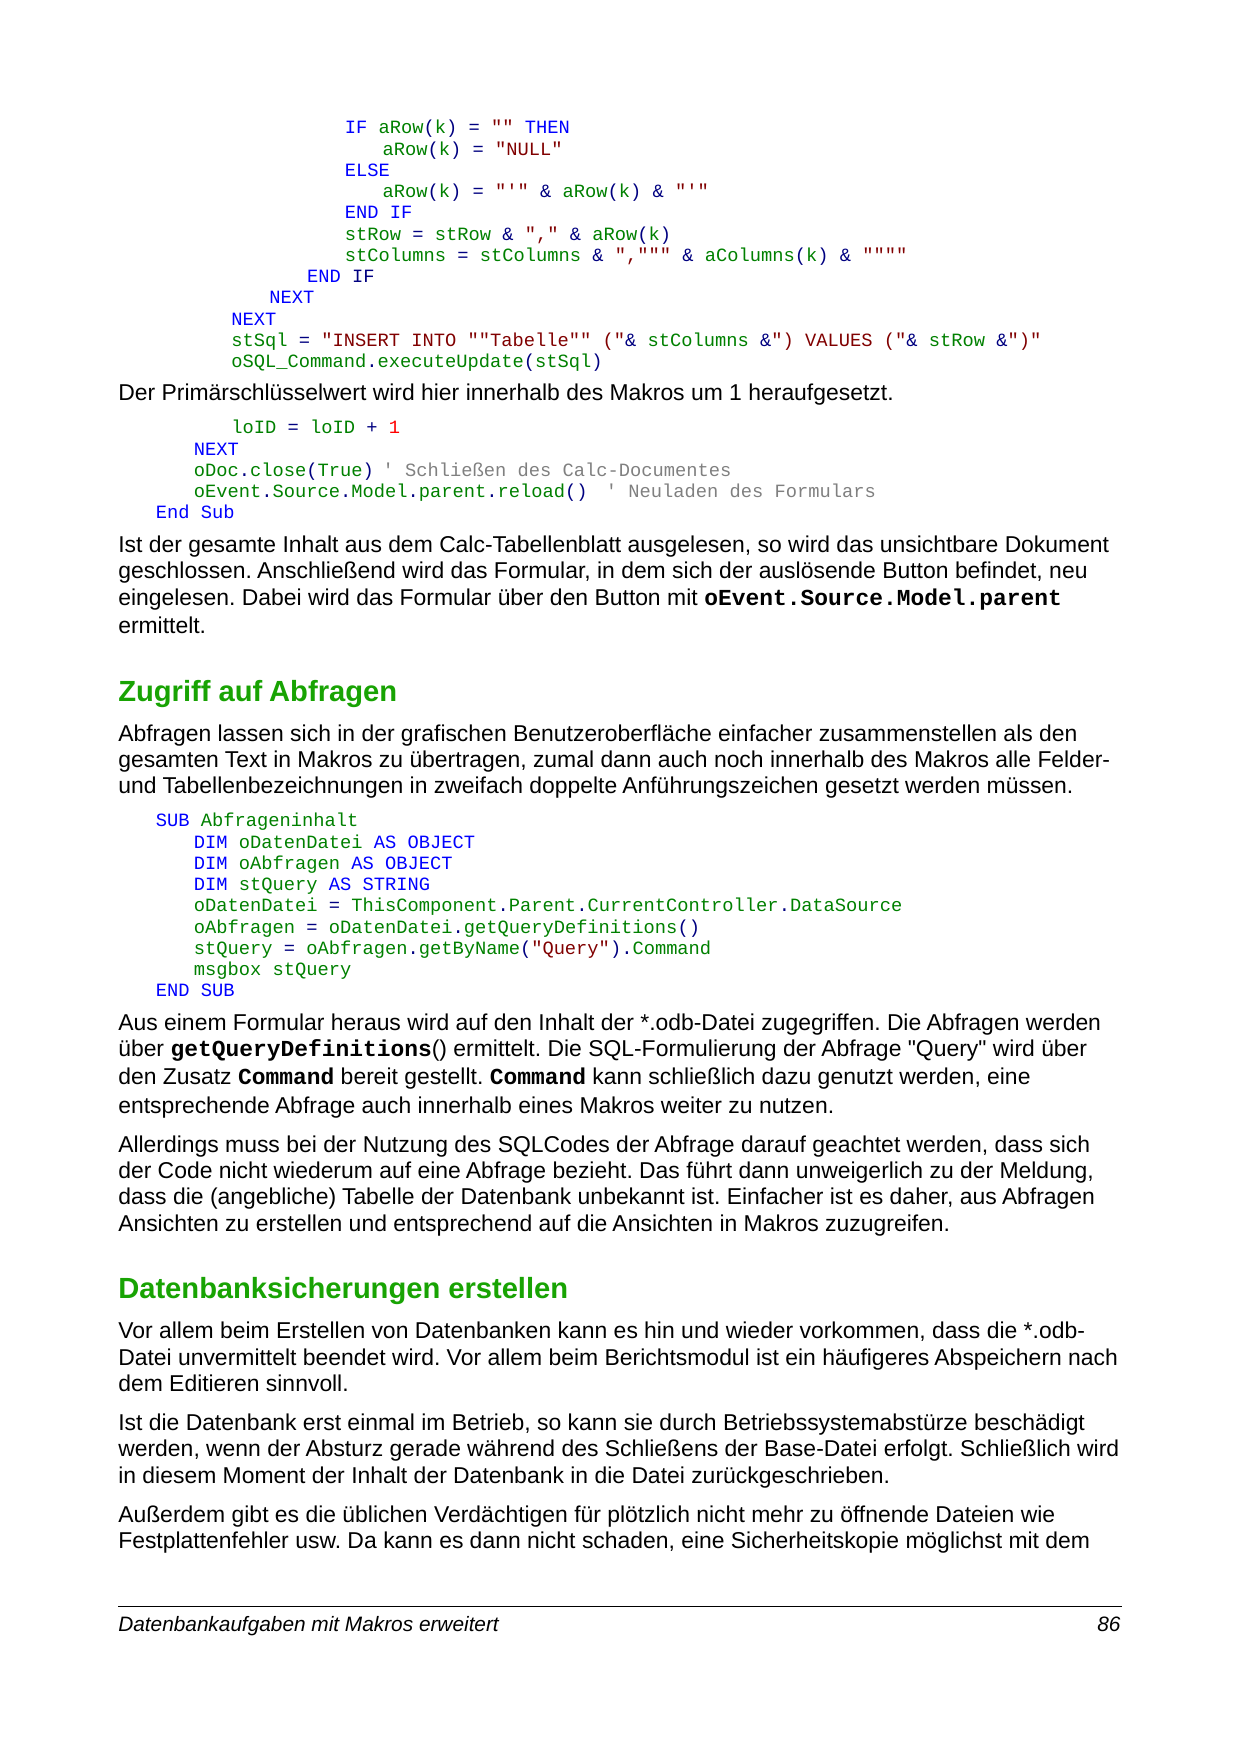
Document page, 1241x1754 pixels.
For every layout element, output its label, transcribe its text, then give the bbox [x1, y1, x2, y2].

text Ist der gesamte Inhalt aus dem Calc-Tabellenblatt ausgelesen, so wird das unsichtbare Dokument geschlossen. Anschließend wird das Formular, in dem sich der auslösende Button befindet, neu eingelesen. Dabei wird das Formular über den Button mit oEvent.Source.Model.parent ermittelt. [118, 531, 1122, 638]
text DIM oDatenDatei AS OBJECT [156, 832, 1122, 854]
text stSql = "INSERT INTO ""Tabelle"" ("& stColumns &") VALUES ("& stRow &")" [156, 331, 1122, 352]
text Aus einem Formular heraus wird auf den Inhalt der *.odb-Datei zugegriffen. Die Abfragen werden über getQueryDefinitions() ermittelt. Die SQL-Formulierung der Abfrage "Query" wird über den Zusatz Command bereit gestellt. Command kann schließlich dazu genutzt werden, eine entsprechende Abfrage auch innerhalb eines Makros weiter zu nutzen. [118, 1009, 1122, 1118]
text ELSE [156, 161, 1122, 182]
text Abfragen lassen sich in der grafischen Benutzeroberfläche einfacher zusammenstellen als den gesamten Text in Makros zu übertragen, zumal dann auch noch innerhalb des Makros alle Felder- und Tabellenbezeichnungen in zweifach doppelte Anführungszeichen gesetzt werden müssen. [118, 719, 1122, 799]
text oDoc.close(True) ' Schließen des Calc-Documentes [156, 461, 1122, 482]
text loID = loID + 1 [156, 418, 1122, 439]
text NEXT [156, 288, 1122, 309]
text stQuery = oAbfragen.getByName("Query").Command [156, 939, 1122, 960]
text oSQL_Command.executeUpdate(stSql) [156, 352, 1122, 373]
text SUB Abfrageninhalt [156, 811, 1122, 832]
text oAbfragen = oDatenDatei.getQueryDefinitions() [156, 917, 1122, 939]
text Der Primärschlüsselwert wird hier innerhalb des Makros um 1 heraufgesetzt. [118, 379, 1122, 406]
text Allerdings muss bei der Nutzung des SQLCodes der Abfrage darauf geachtet werden, dass sich der Code nicht wiederum auf eine Abfrage bezieht. Das führt dann unweigerlich zu der Meldung, dass die (angebliche) Tabelle der Datenbank unbekannt ist. Einfacher ist es daher, aus Abfragen Ansichten zu erstellen und entsprechend auf die Ansichten in Makros zuzugreifen. [118, 1131, 1122, 1236]
text END SUB [156, 981, 1122, 1002]
text oEvent.Source.Model.parent.reload() ' Neuladen des Formulars [156, 482, 1122, 503]
text Vor allem beim Erstellen von Datenbanken kann es hin und wieder vorkommen, dass die *.odb-Datei unvermittelt beendet wird. Vor allem beim Berichtsmodul ist ein häufigeres Abspeichern nach dem Editieren sinnvoll. [118, 1317, 1122, 1396]
text Ist die Datenbank erst einmal im Betrieb, so kann sie durch Betriebssystemabstürze beschädigt werden, wenn der Absturz gerade während des Schließens der Base-Datei erfolgt. Schließlich wird in diesem Moment der Inhalt der Datenbank in die Datei zurückgeschrieben. [118, 1409, 1122, 1488]
text aRow(k) = "'" & aRow(k) & "'" [156, 182, 1122, 203]
subtitle Datenbanksicherungen erstellen [118, 1271, 1122, 1305]
text END IF [156, 203, 1122, 224]
text oDatenDatei = ThisComponent.Parent.CurrentController.DataSource [156, 896, 1122, 917]
text stColumns = stColumns & ",""" & aColumns(k) & """" [156, 246, 1122, 267]
text msgbox stQuery [156, 960, 1122, 981]
text Außerdem gibt es die üblichen Verdächtigen für plötzlich nicht mehr zu öffnende Dateien wie Festplattenfehler usw. Da kann es dann nicht schaden, eine Sicherheitskopie möglichst mit dem [118, 1501, 1122, 1553]
text END IF [156, 267, 1122, 288]
text aRow(k) = "NULL" [156, 139, 1122, 161]
subtitle Zugriff auf Abfragen [118, 674, 1122, 707]
text IF aRow(k) = "" THEN [156, 118, 1122, 139]
text DIM oAbfragen AS OBJECT [156, 854, 1122, 875]
text stRow = stRow & "," & aRow(k) [156, 224, 1122, 246]
text NEXT [156, 439, 1122, 461]
text End Sub [156, 503, 1122, 524]
text DIM stQuery AS STRING [156, 875, 1122, 896]
text NEXT [156, 309, 1122, 331]
